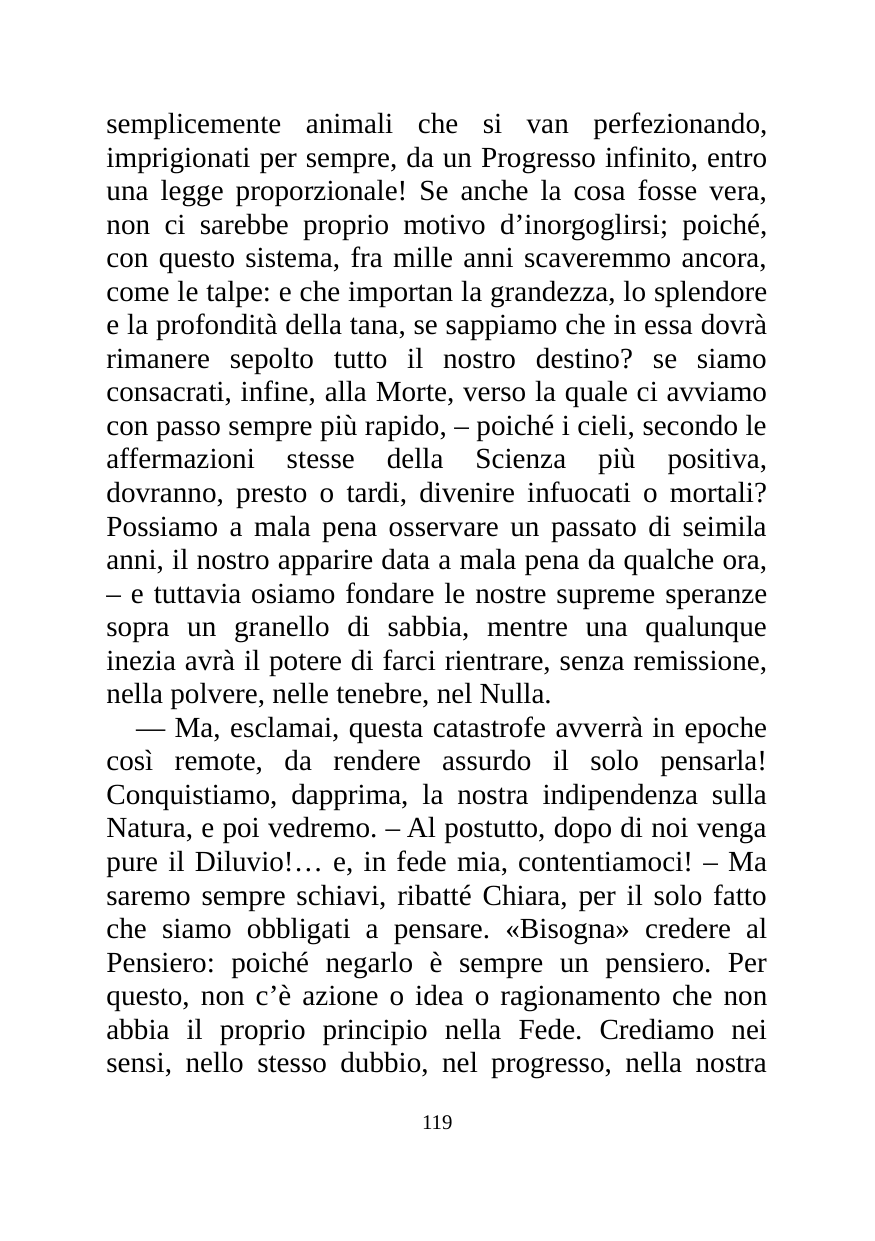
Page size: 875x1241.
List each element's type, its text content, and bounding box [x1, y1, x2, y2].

text semplicemente animali che si van perfezionando, imprigionati per sempre, da un Progresso infinito, entro una legge proporzionale! Se anche la cosa fosse vera, non ci sarebbe proprio motivo d’inorgoglirsi; poiché, con questo sistema, fra mille anni scaveremmo ancora, come le talpe: e che importan la grandezza, lo splendore e la profondità della tana, se sappiamo che in essa dovrà rimanere sepolto tutto il nostro destino? se siamo consacrati, infine, alla Morte, verso la quale ci avviamo con passo sempre più rapido, – poiché i cieli, secondo le affermazioni stesse della Scienza più positiva, dovranno, presto o tardi, divenire infuocati o mortali? Possiamo a mala pena osservare un passato di seimila anni, il nostro apparire data a mala pena da qualche ora, – e tuttavia osiamo fondare le nostre supreme speranze sopra un granello di sabbia, mentre una qualunque inezia avrà il potere di farci rientrare, senza remissione, nella polvere, nelle tenebre, nel Nulla. [106, 106, 768, 710]
text — Ma, esclamai, questa catastrofe avverrà in epoche così remote, da rendere assurdo il solo pensarla! Conquistiamo, dapprima, la nostra indipendenza sulla Natura, e poi vedremo. – Al postutto, dopo di noi venga pure il Diluvio!… e, in fede mia, contentiamoci! – Ma saremo sempre schiavi, ribatté Chiara, per il solo fatto che siamo obbligati a pensare. «Bisogna» credere al Pensiero: poiché negarlo è sempre un pensiero. Per questo, non c’è azione o idea o ragionamento che non abbia il proprio principio nella Fede. Crediamo nei sensi, nello stesso dubbio, nel progresso, nella nostra [106, 710, 768, 1079]
